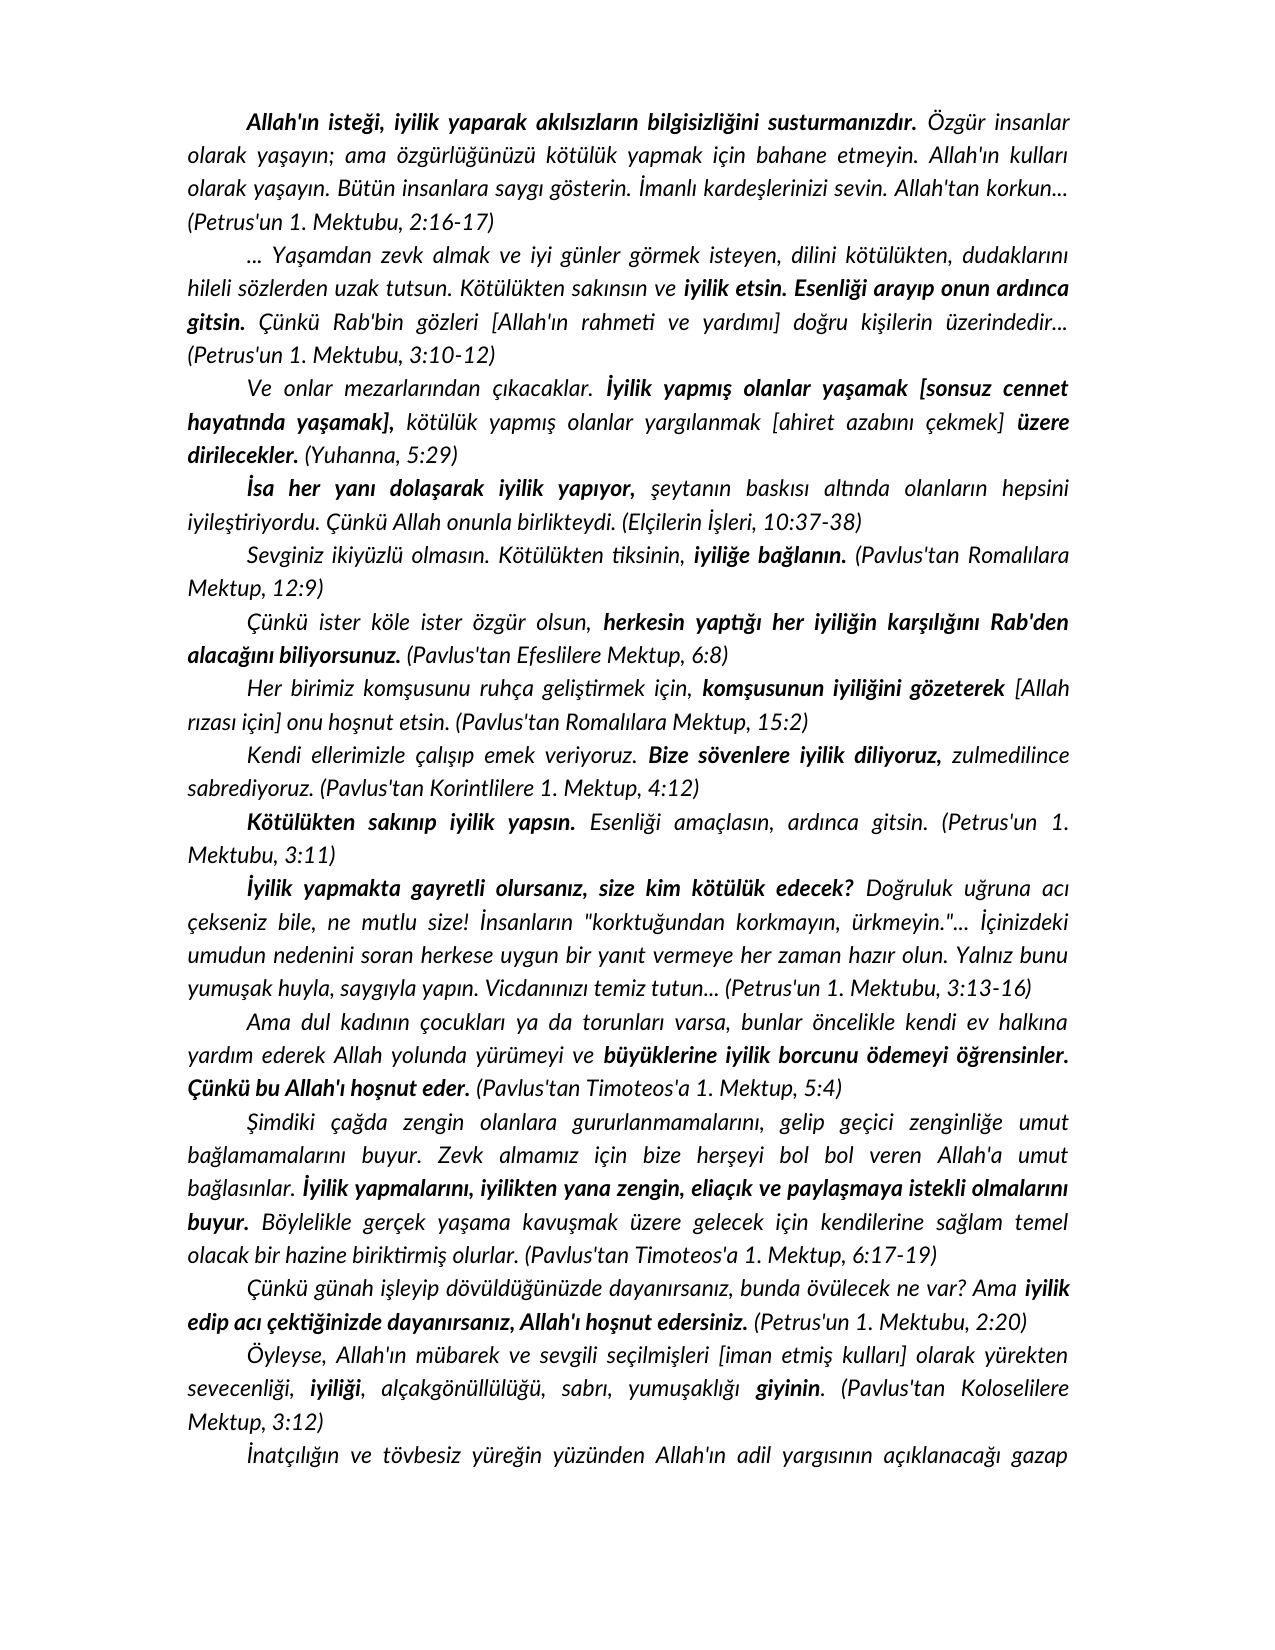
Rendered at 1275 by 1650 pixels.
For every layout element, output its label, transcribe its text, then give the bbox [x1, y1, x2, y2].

text İnatçılığın ve tövbesiz yüreğin yüzünden Allah'ın adil yargısının açıklanacağı gazap [187, 1437, 1070, 1470]
text Ama dul kadının çocukları ya da torunları varsa, bunlar öncelikle kendi ev halkına yardım ederek Allah yolunda yürümeyi ve büyüklerine iyilik borcunu ödemeyi öğrensinler. Çünkü bu Allah'ı hoşnut eder. (Pavlus'tan Timoteos'a 1. Mektup, 5:4) [187, 1003, 1070, 1103]
text Öyleyse, Allah'ın mübarek ve sevgili seçilmişleri [iman etmiş kulları] olarak yürekten sevecenliği, iyiliği, alçakgönüllülüğü, sabrı, yumuşaklığı giyinin. (Pavlus'tan Koloselilere Mektup, 3:12) [187, 1337, 1070, 1437]
text Ve onlar mezarlarından çıkacaklar. İyilik yapmış olanlar yaşamak [sonsuz cennet hayatında yaşamak], kötülük yapmış olanlar yargılanmak [ahiret azabını çekmek] üzere dirilecekler. (Yuhanna, 5:29) [187, 370, 1070, 470]
text Çünkü günah işleyip dövüldüğünüzde dayanırsanız, bunda övülecek ne var? Ama iyilik edip acı çektiğinizde dayanırsanız, Allah'ı hoşnut edersiniz. (Petrus'un 1. Mektubu, 2:20) [187, 1270, 1070, 1337]
text ... Yaşamdan zevk almak ve iyi günler görmek isteyen, dilini kötülükten, dudaklarını hileli sözlerden uzak tutsun. Kötülükten sakınsın ve iyilik etsin. Esenliği arayıp onun ardınca gitsin. Çünkü Rab'bin gözleri [Allah'ın rahmeti ve yardımı] doğru kişilerin üzerindedir... (Petrus'un 1. Mektubu, 3:10-12) [187, 237, 1070, 370]
text Allah'ın isteği, iyilik yaparak akılsızların bilgisizliğini susturmanızdır. Özgür insanlar olarak yaşayın; ama özgürlüğünüzü kötülük yapmak için bahane etmeyin. Allah'ın kulları olarak yaşayın. Bütün insanlara saygı gösterin. İmanlı kardeşlerinizi sevin. Allah'tan korkun... (Petrus'un 1. Mektubu, 2:16-17) [187, 103, 1070, 237]
text Kötülükten sakınıp iyilik yapsın. Esenliği amaçlasın, ardınca gitsin. (Petrus'un 1. Mektubu, 3:11) [187, 803, 1070, 870]
text Çünkü ister köle ister özgür olsun, herkesin yaptığı her iyiliğin karşılığını Rab'den alacağını biliyorsunuz. (Pavlus'tan Efeslilere Mektup, 6:8) [187, 603, 1070, 670]
text Kendi ellerimizle çalışıp emek veriyoruz. Bize sövenlere iyilik diliyoruz, zulmedilince sabrediyoruz. (Pavlus'tan Korintlilere 1. Mektup, 4:12) [187, 737, 1070, 803]
text İyilik yapmakta gayretli olursanız, size kim kötülük edecek? Doğruluk uğruna acı çekseniz bile, ne mutlu size! İnsanların "korktuğundan korkmayın, ürkmeyin."... İçinizdeki umudun nedenini soran herkese uygun bir yanıt vermeye her zaman hazır olun. Yalnız bunu yumuşak huyla, saygıyla yapın. Vicdanınızı temiz tutun... (Petrus'un 1. Mektubu, 3:13-16) [187, 870, 1070, 1003]
text Sevginiz ikiyüzlü olmasın. Kötülükten tiksinin, iyiliğe bağlanın. (Pavlus'tan Romalılara Mektup, 12:9) [187, 537, 1070, 603]
text Şimdiki çağda zengin olanlara gururlanmamalarını, gelip geçici zenginliğe umut bağlamamalarını buyur. Zevk almamız için bize herşeyi bol bol veren Allah'a umut bağlasınlar. İyilik yapmalarını, iyilikten yana zengin, eliaçık ve paylaşmaya istekli olmalarını buyur. Böylelikle gerçek yaşama kavuşmak üzere gelecek için kendilerine sağlam temel olacak bir hazine biriktirmiş olurlar. (Pavlus'tan Timoteos'a 1. Mektup, 6:17-19) [187, 1103, 1070, 1270]
text İsa her yanı dolaşarak iyilik yapıyor, şeytanın baskısı altında olanların hepsini iyileştiriyordu. Çünkü Allah onunla birlikteydi. (Elçilerin İşleri, 10:37-38) [187, 470, 1070, 537]
text Her birimiz komşusunu ruhça geliştirmek için, komşusunun iyiliğini gözeterek [Allah rızası için] onu hoşnut etsin. (Pavlus'tan Romalılara Mektup, 15:2) [187, 670, 1070, 737]
